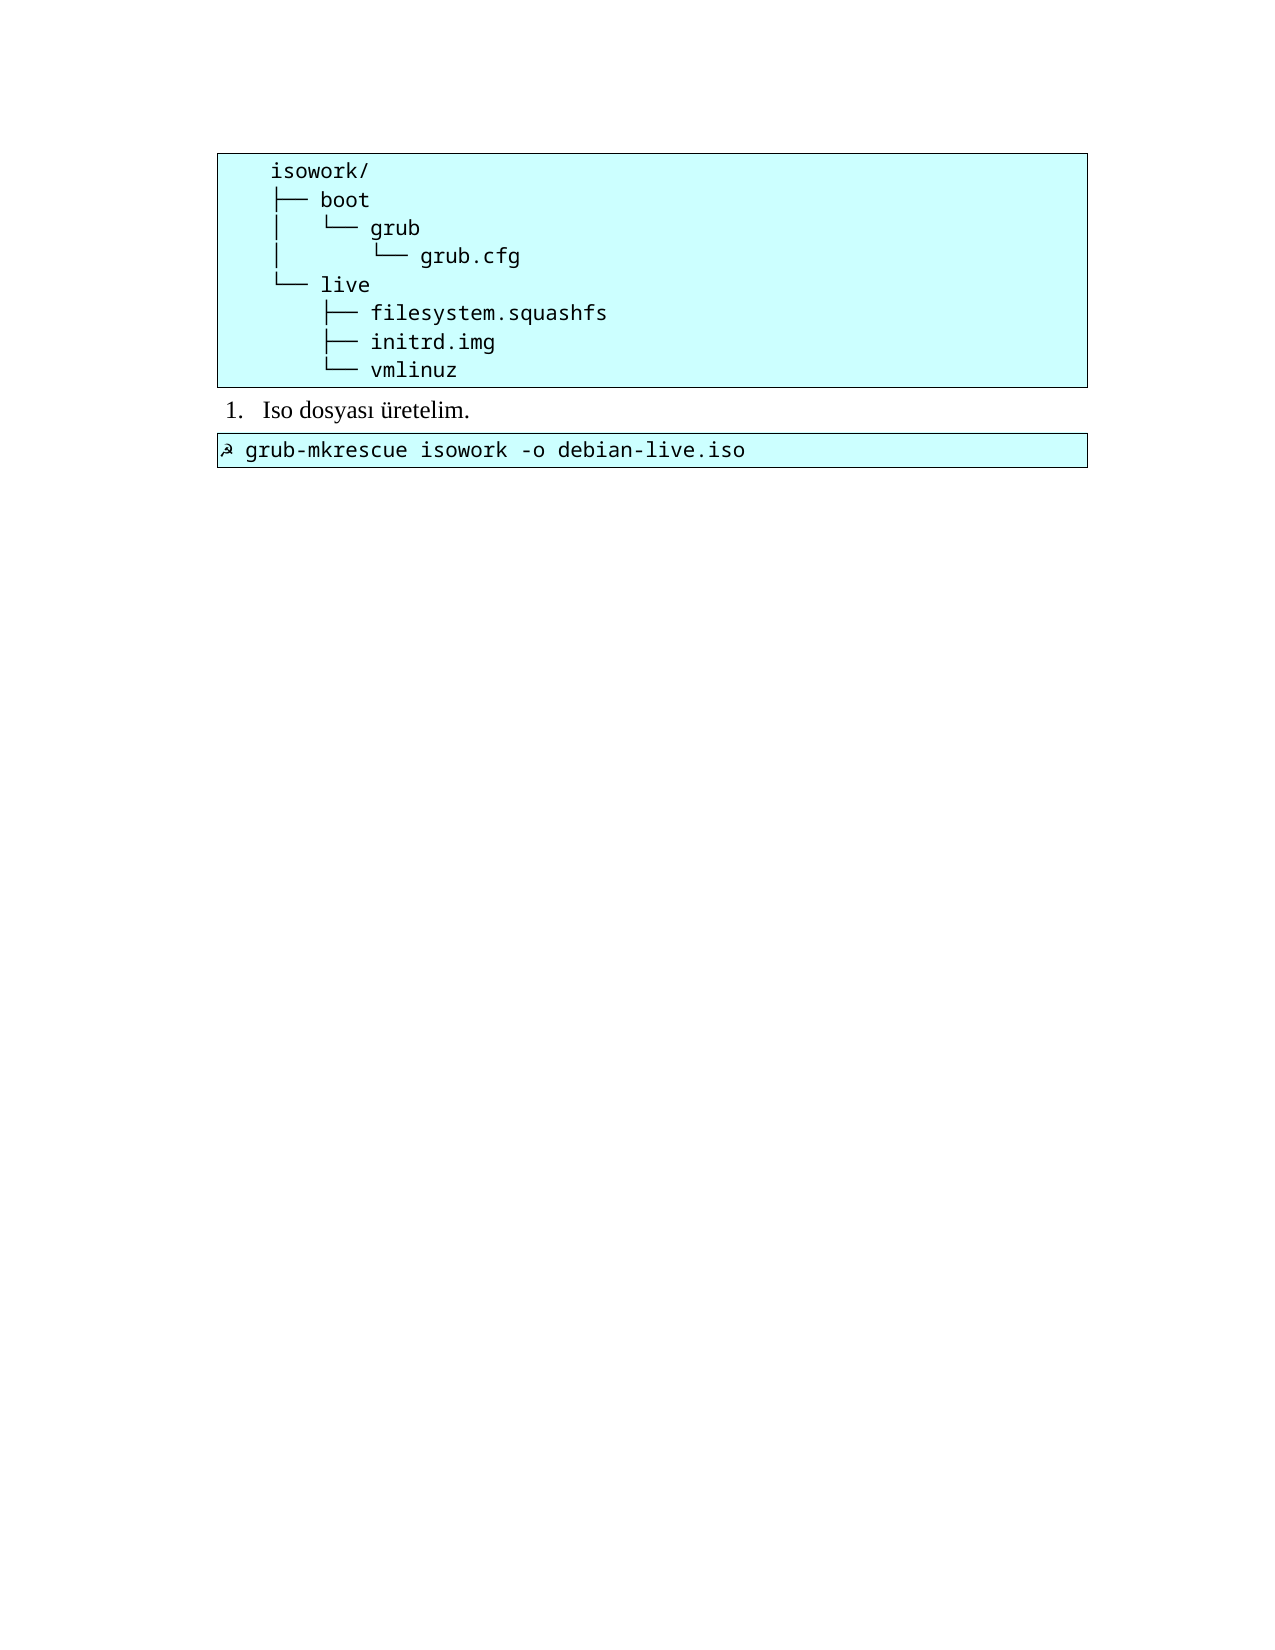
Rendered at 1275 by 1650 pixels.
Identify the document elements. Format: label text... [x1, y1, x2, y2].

list Iso dosyası üretelim. [225, 396, 1087, 423]
text isowork/ ├── boot │ └── grub │ └── grub.cfg └── live ├── filesystem.squashfs ├── initrd.img └── vmlinuz [218, 154, 1087, 387]
text ☭ grub-mkrescue isowork -o debian-live.iso [218, 434, 1087, 467]
